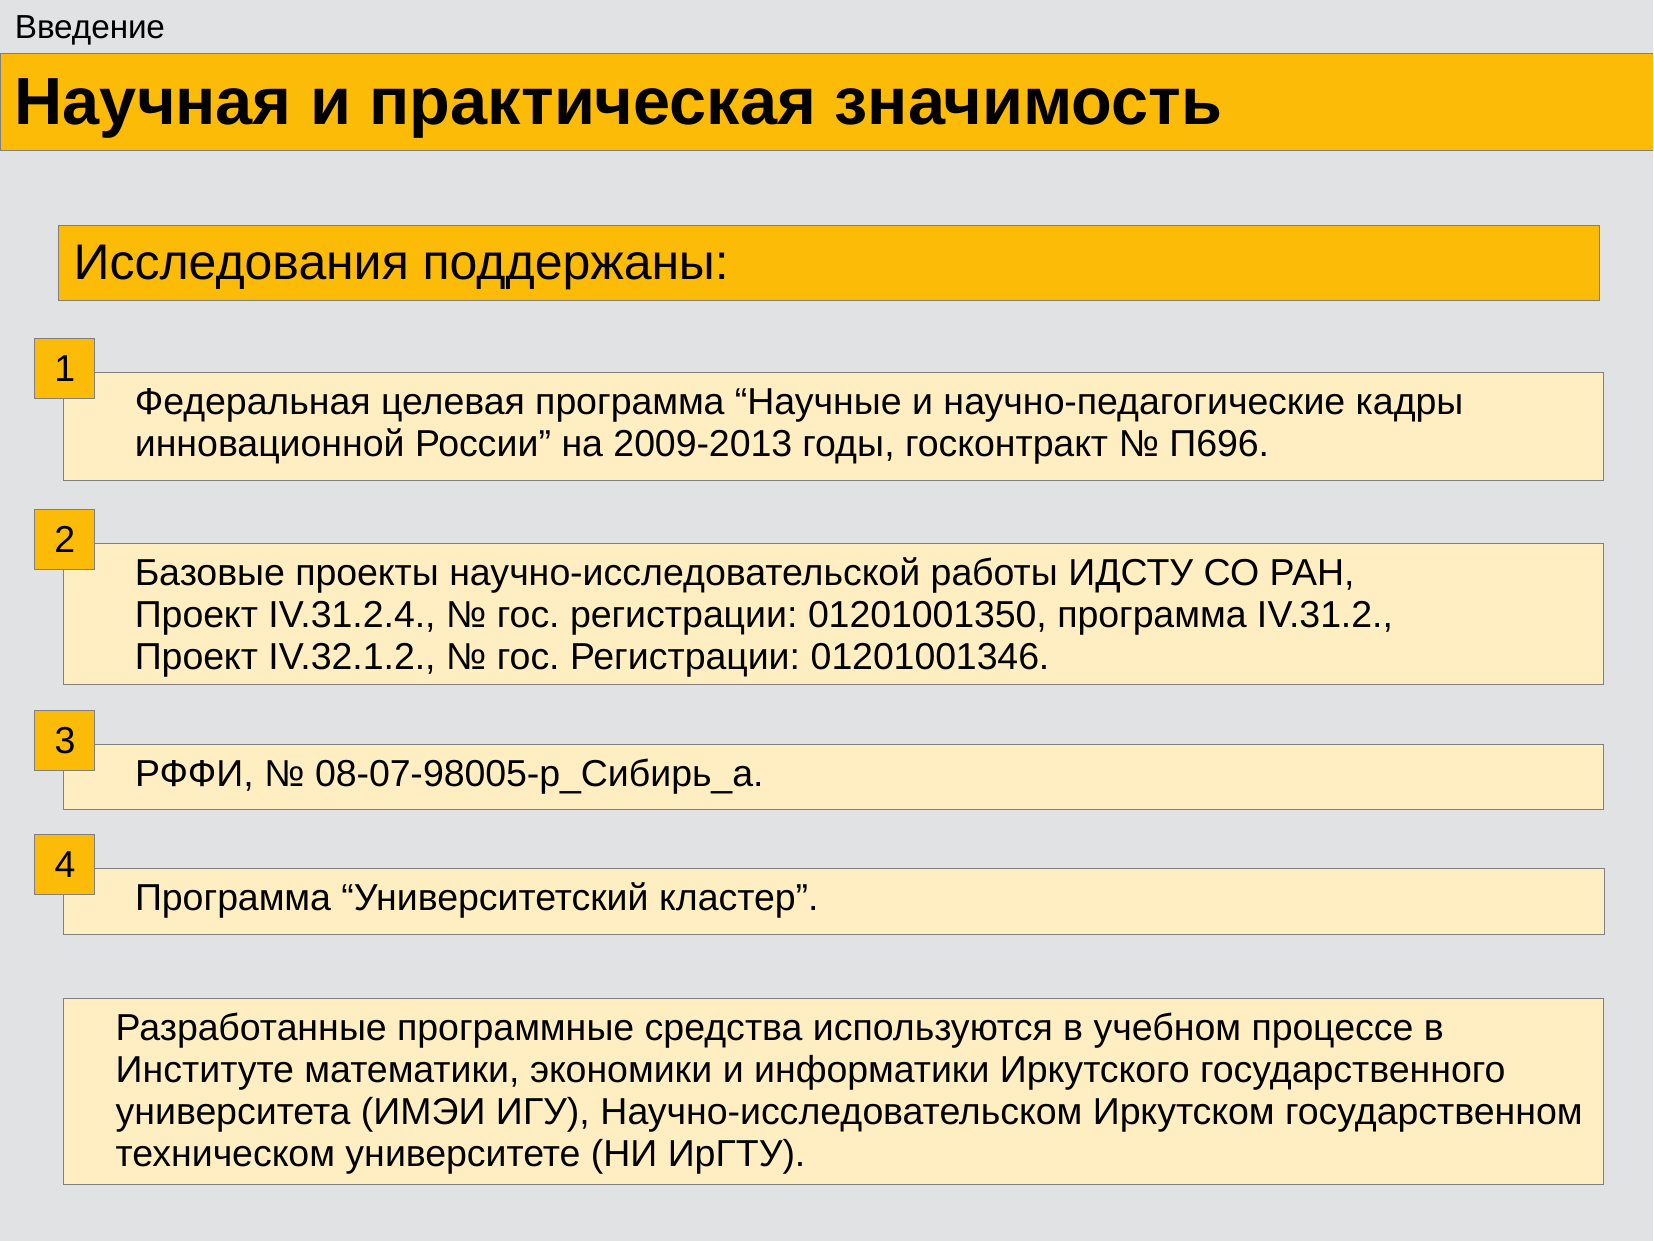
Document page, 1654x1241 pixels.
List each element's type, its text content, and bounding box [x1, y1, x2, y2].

text_box 3 [34, 710, 95, 771]
text_box Введение [0, 1, 181, 54]
text_box Федеральная целевая программа “Научные и научно-педагогические кадры инновационной России” на 2009-2013 годы, госконтракт № П696. [120, 372, 1490, 472]
text_box Научная и практическая значимость [0, 53, 1653, 151]
text_box Базовые проекты научно-исследовательской работы ИДСТУ СО РАН, Проект IV.31.2.4., № гос. регистрации: 01201001350, программа IV.31.2., Проект IV.32.1.2., № гос. Регистрации: 01201001346. [120, 543, 1591, 685]
text_box Разработанные программные средства используются в учебном процессе в Институте математики, экономики и информатики Иркутского государственного университета (ИМЭИ ИГУ), Научно-исследовательском Иркутском государственном техническом университете (НИ ИрГТУ). [100, 998, 1610, 1216]
text_box [63, 744, 1604, 810]
text_box [63, 868, 1605, 935]
text_box [1591, 543, 1604, 685]
text_box [63, 998, 100, 1185]
text_box РФФИ, № 08-07-98005-р_Сибирь_а. [120, 744, 1591, 802]
text_box 2 [34, 509, 95, 570]
text_box [63, 543, 120, 685]
text_box 4 [34, 834, 95, 895]
text_box [63, 372, 1604, 481]
text_box Исследования поддержаны: [58, 225, 1600, 301]
text_box Программа “Университетский кластер”. [120, 868, 1591, 926]
text_box 1 [34, 338, 95, 399]
